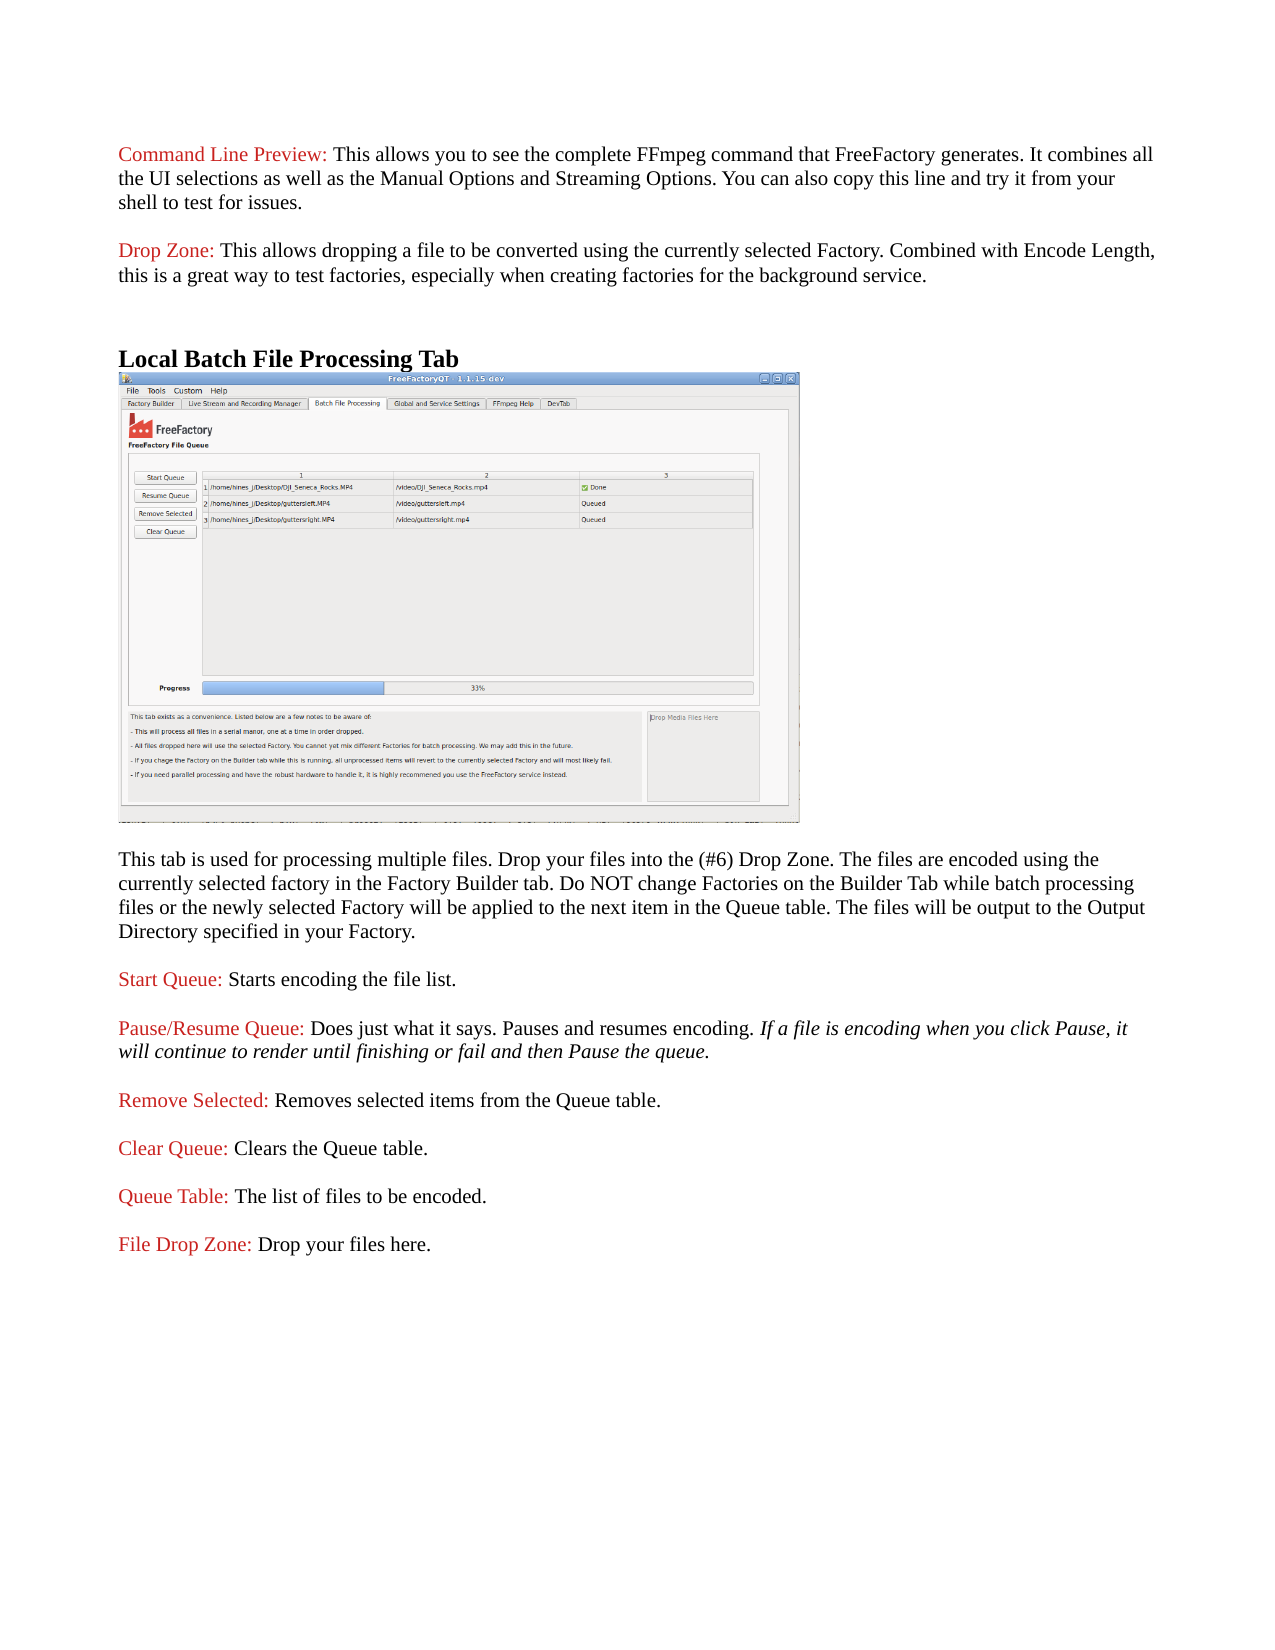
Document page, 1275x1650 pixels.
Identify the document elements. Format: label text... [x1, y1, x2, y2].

text Pause/Resume Queue: Does just what it says. Pauses and resumes encoding. If a file is encoding when you click Pause, it will continue to render until finishing or fail and then Pause the queue. [118, 1015, 1157, 1063]
text Clear Queue: Clears the Queue table. [118, 1136, 1157, 1160]
text Local Batch File Processing Tab [118, 344, 1157, 373]
text Remove Selected: Removes selected items from the Queue table. [118, 1088, 1157, 1112]
text Queue Table: The list of files to be encoded. [118, 1184, 1157, 1208]
text File Drop Zone: Drop your files here. [118, 1232, 1157, 1256]
text Drop Zone: This allows dropping a file to be converted using the currently selected Factory. Combined with Encode Length, this is a great way to test factories, especially when creating factories for the background service. [118, 238, 1157, 287]
text Command Line Preview: This allows you to see the complete FFmpeg command that FreeFactory generates. It combines all the UI selections as well as the Manual Options and Streaming Options. You can also copy this line and try it from your shell to test for issues. [118, 142, 1157, 214]
text Start Queue: Starts encoding the file list. [118, 967, 1157, 991]
picture [118, 372, 800, 823]
text This tab is used for processing multiple files. Drop your files into the (#6) Drop Zone. The files are encoded using the currently selected factory in the Factory Builder tab. Do NOT change Factories on the Builder Tab while batch processing files or the newly selected Factory will be applied to the next item in the Queue table. The files will be output to the Output Directory specified in your Factory. [118, 847, 1157, 943]
